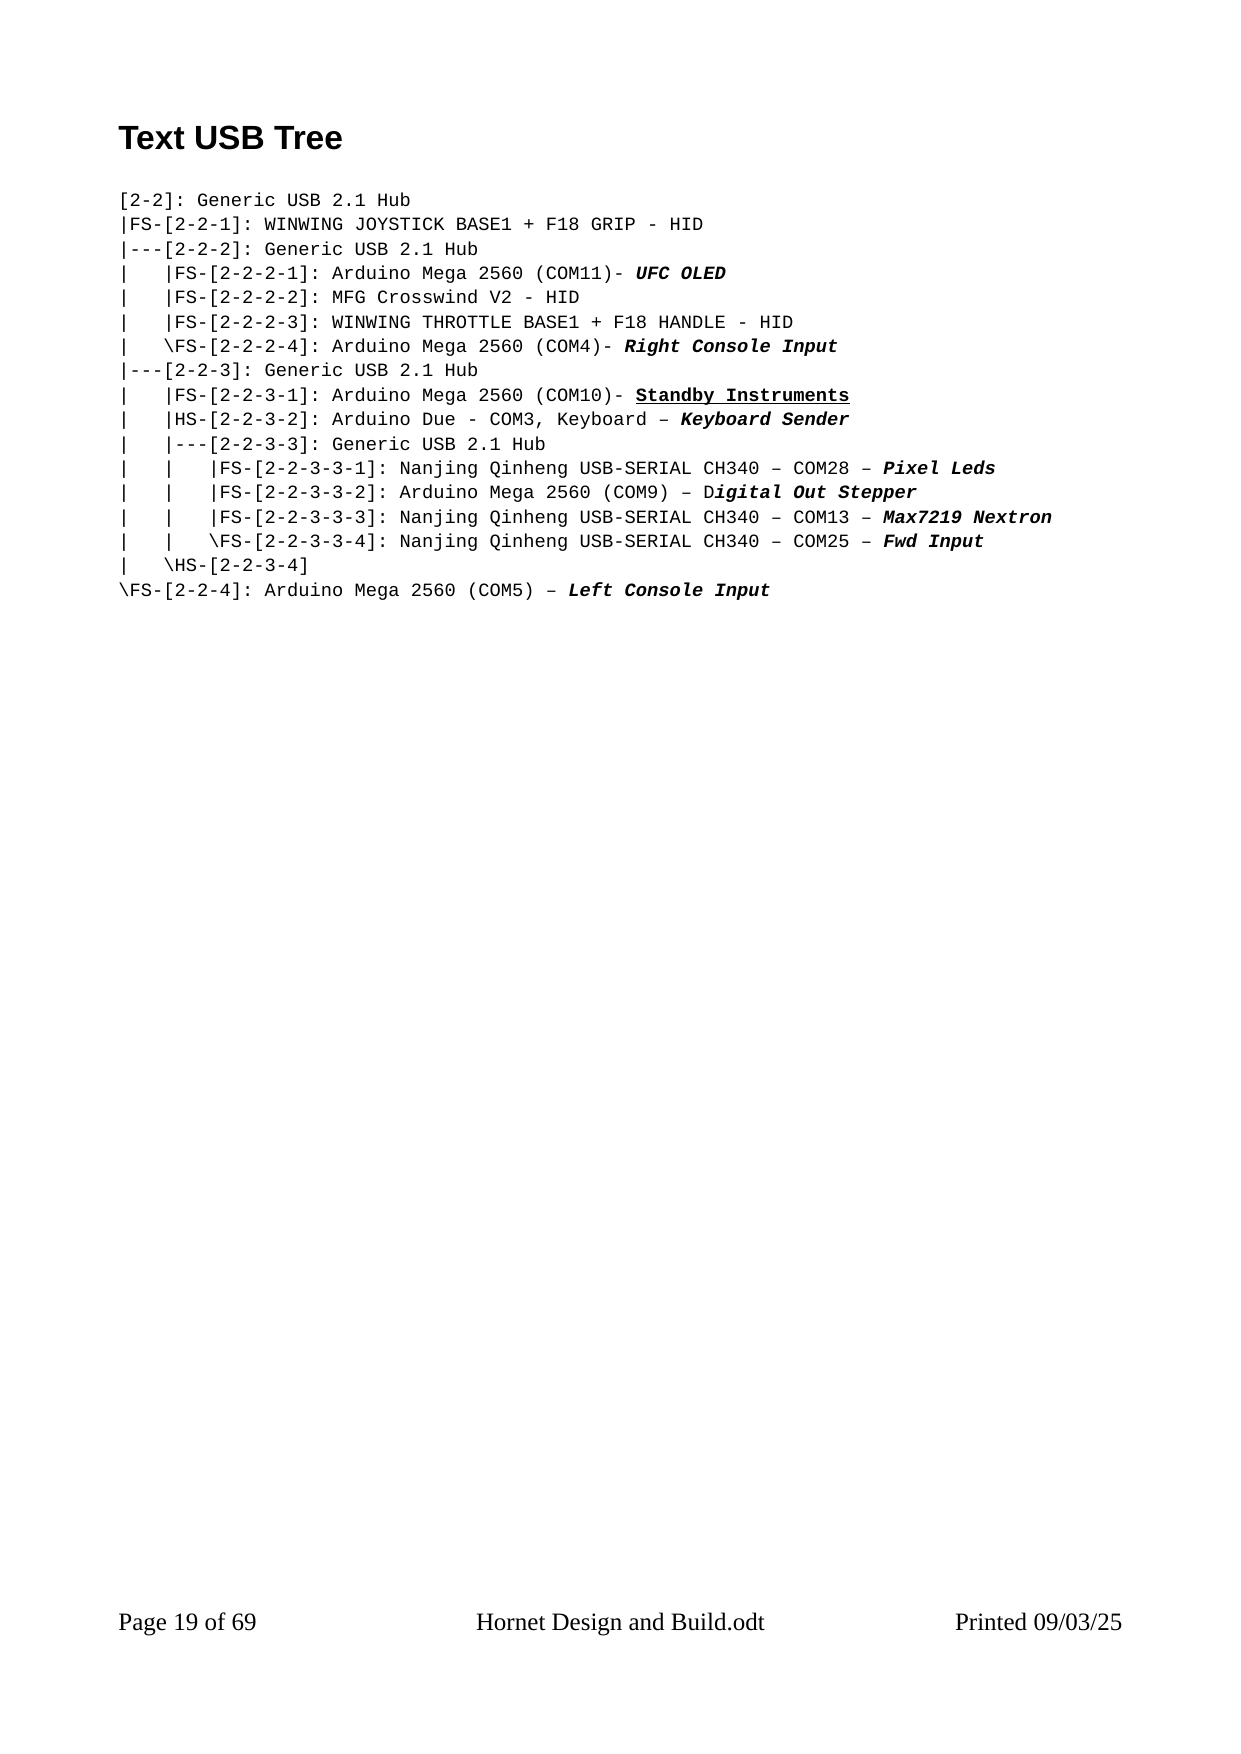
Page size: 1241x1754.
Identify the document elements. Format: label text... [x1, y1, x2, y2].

text | |FS-[2-2-2-1]: Arduino Mega 2560 (COM11)- UFC OLED [118, 264, 1122, 285]
text | | |FS-[2-2-3-3-3]: Nanjing Qinheng USB-SERIAL CH340 – COM13 – Max7219 Nextron [118, 507, 1122, 529]
text | |FS-[2-2-3-1]: Arduino Mega 2560 (COM10)- Standby Instruments [118, 386, 1122, 407]
text [2-2]: Generic USB 2.1 Hub [118, 191, 1122, 212]
text | | |FS-[2-2-3-3-1]: Nanjing Qinheng USB-SERIAL CH340 – COM28 – Pixel Leds [118, 459, 1122, 480]
text |---[2-2-2]: Generic USB 2.1 Hub [118, 239, 1122, 261]
text | | \FS-[2-2-3-3-4]: Nanjing Qinheng USB-SERIAL CH340 – COM25 – Fwd Input [118, 532, 1122, 553]
text | | |FS-[2-2-3-3-2]: Arduino Mega 2560 (COM9) – Digital Out Stepper [118, 483, 1122, 504]
text |FS-[2-2-1]: WINWING JOYSTICK BASE1 + F18 GRIP - HID [118, 215, 1122, 236]
text | |FS-[2-2-2-2]: MFG Crosswind V2 - HID [118, 288, 1122, 309]
text | |---[2-2-3-3]: Generic USB 2.1 Hub [118, 434, 1122, 456]
text | \HS-[2-2-3-4] [118, 556, 1122, 577]
text | |FS-[2-2-2-3]: WINWING THROTTLE BASE1 + F18 HANDLE - HID [118, 312, 1122, 334]
subtitle Text USB Tree [118, 118, 1122, 157]
text |---[2-2-3]: Generic USB 2.1 Hub [118, 361, 1122, 382]
text | \FS-[2-2-2-4]: Arduino Mega 2560 (COM4)- Right Console Input [118, 337, 1122, 358]
text | |HS-[2-2-3-2]: Arduino Due - COM3, Keyboard – Keyboard Sender [118, 410, 1122, 431]
text \FS-[2-2-4]: Arduino Mega 2560 (COM5) – Left Console Input [118, 581, 1122, 602]
